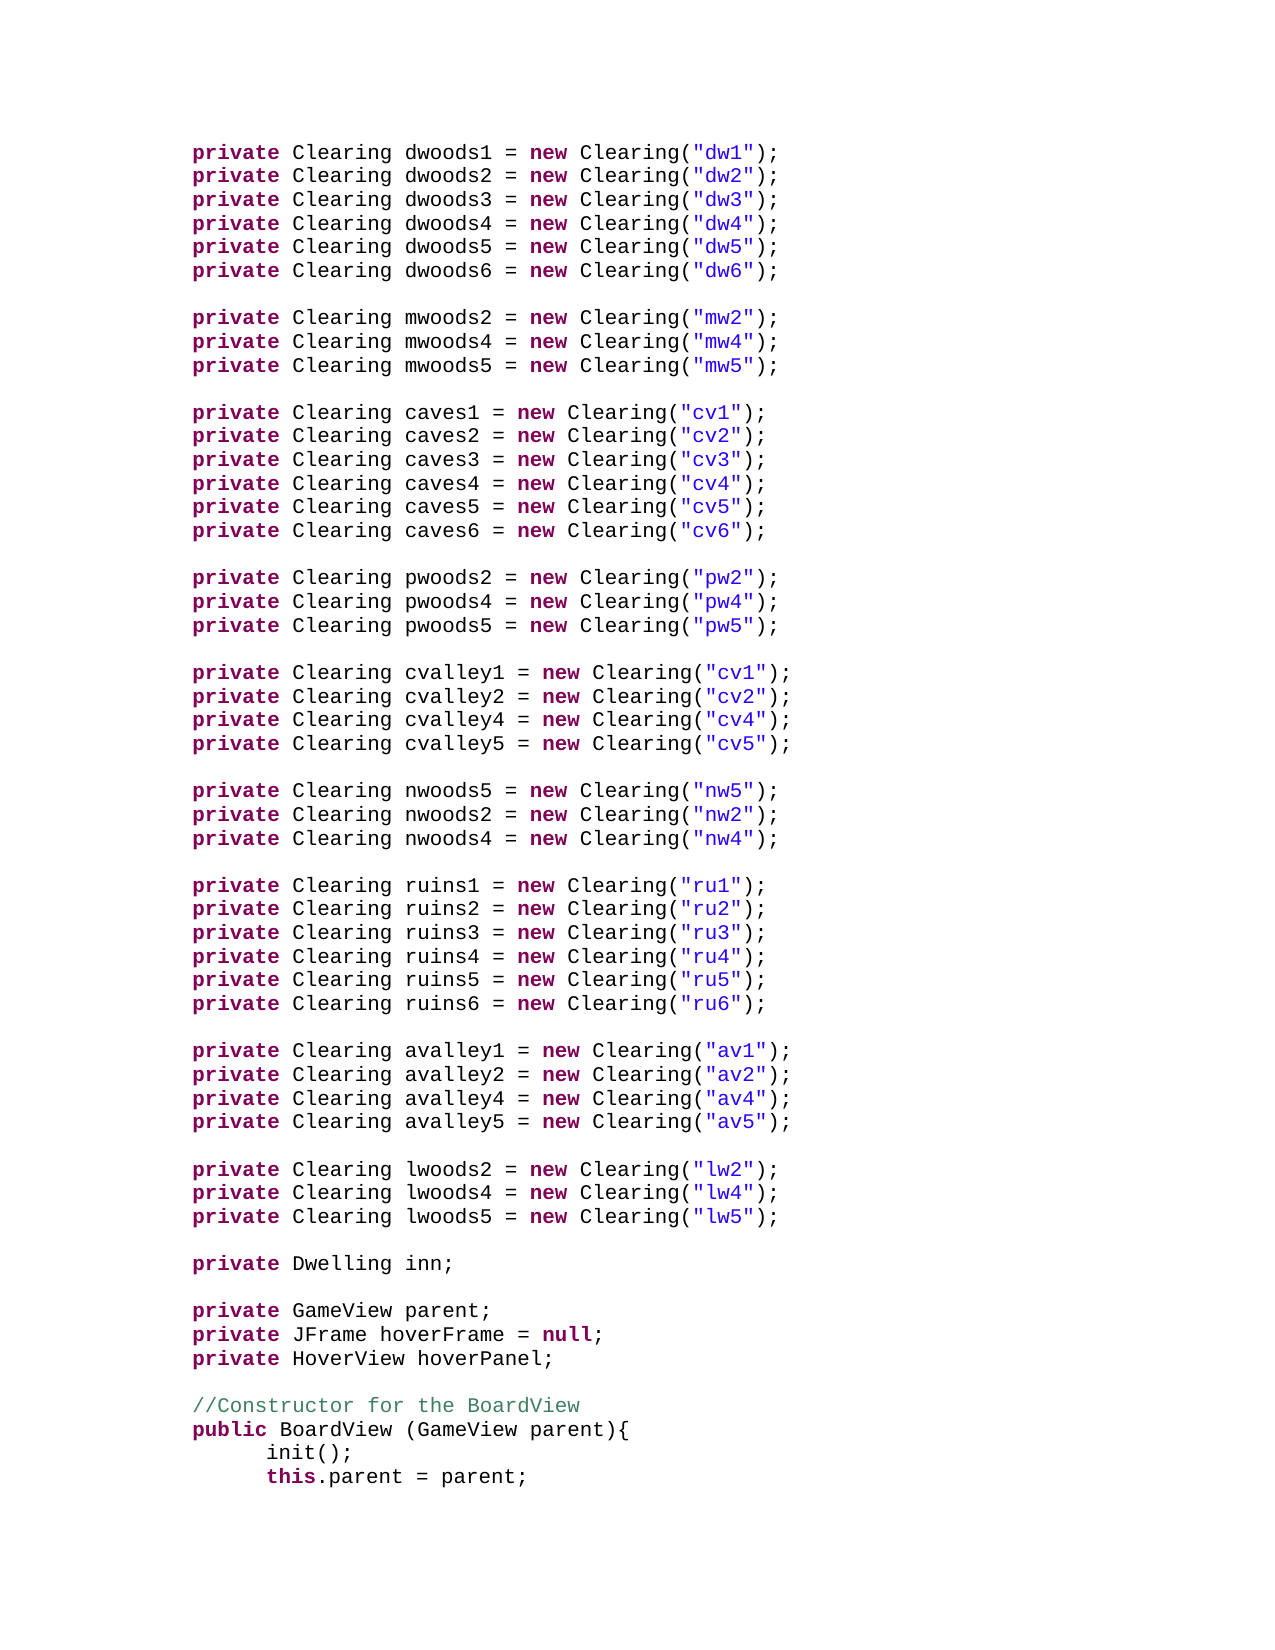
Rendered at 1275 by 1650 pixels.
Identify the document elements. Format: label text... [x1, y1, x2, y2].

text //Constructor for the BoardView [118, 1395, 1157, 1419]
text private Clearing lwoods5 = new Clearing("lw5"); [118, 1206, 1157, 1229]
text private Clearing nwoods2 = new Clearing("nw2"); [118, 804, 1157, 827]
text private Clearing dwoods5 = new Clearing("dw5"); [118, 236, 1157, 260]
text private Clearing dwoods2 = new Clearing("dw2"); [118, 165, 1157, 189]
text private Clearing mwoods4 = new Clearing("mw4"); [118, 331, 1157, 354]
text private Clearing nwoods5 = new Clearing("nw5"); [118, 780, 1157, 804]
text private Clearing pwoods2 = new Clearing("pw2"); [118, 567, 1157, 591]
text private Clearing caves4 = new Clearing("cv4"); [118, 473, 1157, 496]
text private Clearing dwoods6 = new Clearing("dw6"); [118, 260, 1157, 284]
text private Clearing pwoods4 = new Clearing("pw4"); [118, 591, 1157, 615]
text private Clearing ruins1 = new Clearing("ru1"); [118, 875, 1157, 898]
text init(); [118, 1442, 1157, 1466]
text private Clearing caves5 = new Clearing("cv5"); [118, 496, 1157, 520]
text public BoardView (GameView parent){ [118, 1419, 1157, 1442]
text private Clearing ruins2 = new Clearing("ru2"); [118, 898, 1157, 922]
text private Clearing nwoods4 = new Clearing("nw4"); [118, 827, 1157, 851]
text private GameView parent; [118, 1300, 1157, 1324]
text private Clearing avalley5 = new Clearing("av5"); [118, 1111, 1157, 1135]
text private Clearing mwoods5 = new Clearing("mw5"); [118, 354, 1157, 378]
text private Clearing dwoods1 = new Clearing("dw1"); [118, 142, 1157, 165]
text private Clearing lwoods4 = new Clearing("lw4"); [118, 1182, 1157, 1206]
text private Clearing cvalley5 = new Clearing("cv5"); [118, 733, 1157, 757]
text private Clearing caves2 = new Clearing("cv2"); [118, 426, 1157, 449]
text private Clearing ruins3 = new Clearing("ru3"); [118, 922, 1157, 946]
text private Clearing ruins5 = new Clearing("ru5"); [118, 969, 1157, 993]
text private Dwelling inn; [118, 1253, 1157, 1277]
text private Clearing cvalley4 = new Clearing("cv4"); [118, 709, 1157, 733]
text private Clearing dwoods4 = new Clearing("dw4"); [118, 213, 1157, 236]
text private Clearing avalley2 = new Clearing("av2"); [118, 1064, 1157, 1088]
text private Clearing dwoods3 = new Clearing("dw3"); [118, 189, 1157, 213]
text private Clearing ruins6 = new Clearing("ru6"); [118, 993, 1157, 1017]
text private Clearing cvalley1 = new Clearing("cv1"); [118, 662, 1157, 686]
text private Clearing avalley1 = new Clearing("av1"); [118, 1040, 1157, 1064]
text private Clearing avalley4 = new Clearing("av4"); [118, 1088, 1157, 1111]
text private Clearing mwoods2 = new Clearing("mw2"); [118, 307, 1157, 331]
text private Clearing caves3 = new Clearing("cv3"); [118, 449, 1157, 473]
text this.parent = parent; [118, 1466, 1157, 1489]
text private Clearing ruins4 = new Clearing("ru4"); [118, 946, 1157, 969]
text private Clearing pwoods5 = new Clearing("pw5"); [118, 615, 1157, 638]
text private Clearing lwoods2 = new Clearing("lw2"); [118, 1158, 1157, 1182]
text private Clearing caves6 = new Clearing("cv6"); [118, 520, 1157, 544]
text private HoverView hoverPanel; [118, 1348, 1157, 1371]
text private JFrame hoverFrame = null; [118, 1324, 1157, 1348]
text private Clearing caves1 = new Clearing("cv1"); [118, 402, 1157, 426]
text private Clearing cvalley2 = new Clearing("cv2"); [118, 686, 1157, 709]
